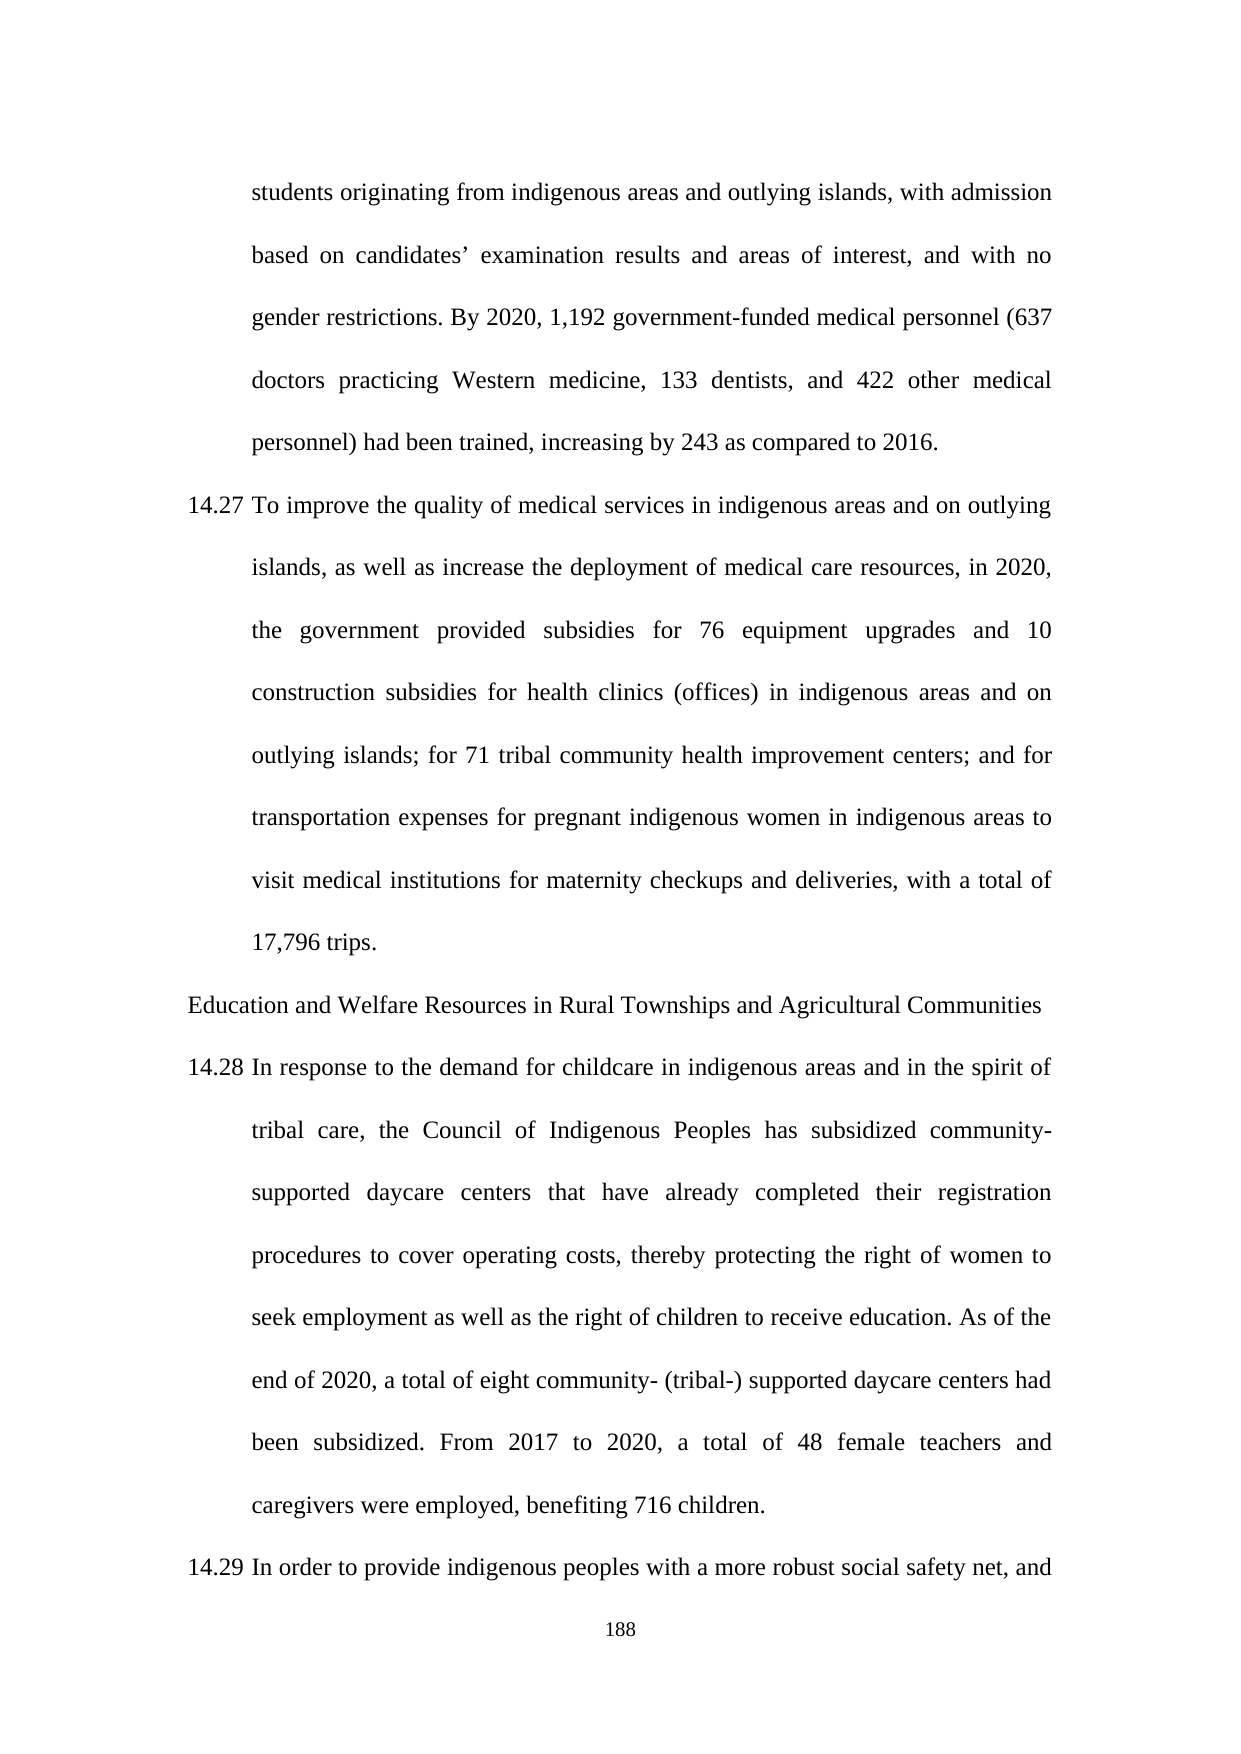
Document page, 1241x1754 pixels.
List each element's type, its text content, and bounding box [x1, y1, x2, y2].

list In order to provide indigenous peoples with a more robust social safety net, and [187, 1525, 1053, 1587]
list To improve the quality of medical services in indigenous areas and on outlying islands, as well as increase the deployment of medical care resources, in 2020, the government provided subsidies for 76 equipment upgrades and 10 construction subsidies for health clinics (offices) in indigenous areas and on outlying islands; for 71 tribal community health improvement centers; and for transportation expenses for pregnant indigenous women in indigenous areas to visit medical institutions for maternity checkups and deliveries, with a total of 17,796 trips. [187, 462, 1053, 962]
list students originating from indigenous areas and outlying islands, with admission based on candidates’ examination results and areas of interest, and with no gender restrictions. By 2020, 1,192 government-funded medical personnel (637 doctors practicing Western medicine, 133 dentists, and 422 other medical personnel) had been trained, increasing by 243 as compared to 2016. [187, 150, 1053, 462]
text Education and Welfare Resources in Rural Townships and Agricultural Communities [187, 962, 1053, 1025]
list In response to the demand for childcare in indigenous areas and in the spirit of tribal care, the Council of Indigenous Peoples has subsidized community-supported daycare centers that have already completed their registration procedures to cover operating costs, thereby protecting the right of women to seek employment as well as the right of children to receive education. As of the end of 2020, a total of eight community- (tribal-) supported daycare centers had been subsidized. From 2017 to 2020, a total of 48 female teachers and caregivers were employed, benefiting 716 children. [187, 1025, 1053, 1525]
